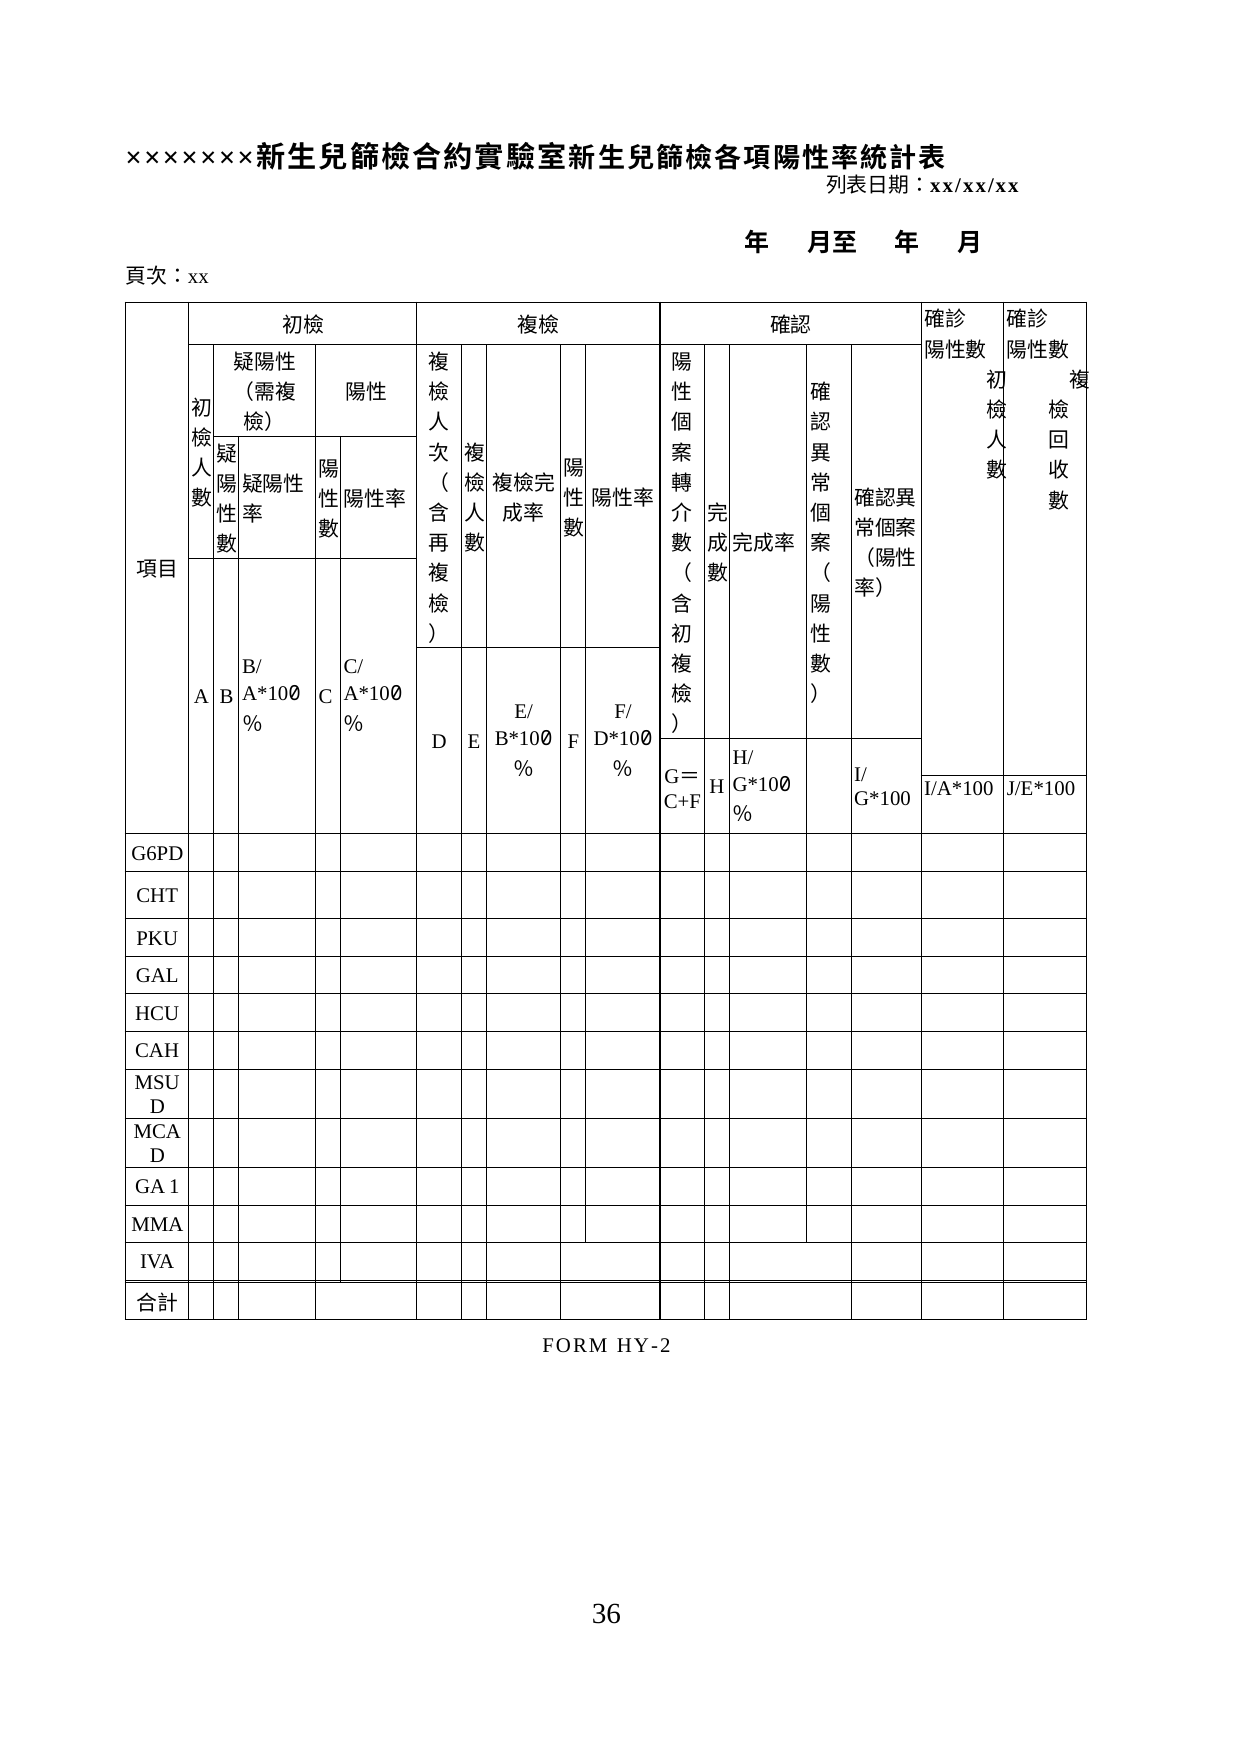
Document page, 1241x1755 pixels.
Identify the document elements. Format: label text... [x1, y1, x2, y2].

table_cell [417, 834, 461, 871]
table_cell [417, 1119, 461, 1167]
table_cell [730, 1243, 851, 1280]
table_cell [561, 994, 585, 1031]
table_cell [586, 1168, 659, 1204]
table_cell D [417, 648, 461, 833]
table_cell [1004, 1243, 1086, 1280]
table_cell [239, 1119, 315, 1167]
table_cell [1004, 919, 1086, 956]
table_cell [316, 1168, 340, 1204]
table_cell [561, 1206, 585, 1242]
table_cell [487, 994, 560, 1031]
table_cell [807, 739, 851, 833]
table_cell [1004, 872, 1086, 918]
table_cell [214, 1168, 238, 1204]
table_cell [561, 1032, 585, 1068]
table_cell 合計 [126, 1283, 188, 1319]
table_cell [214, 1243, 238, 1280]
table_cell [487, 1119, 560, 1167]
table_cell [316, 872, 340, 918]
table_cell G6PD [126, 834, 188, 871]
table_cell [239, 1206, 315, 1242]
table_cell 疑陽性率 [239, 437, 315, 558]
table_cell E/B*100％ [487, 648, 560, 833]
table_cell [1004, 1283, 1086, 1319]
table_cell [487, 919, 560, 956]
table_cell 陽性數 [561, 345, 585, 647]
table_cell [487, 1070, 560, 1118]
table_cell [730, 1070, 806, 1118]
table_cell [189, 834, 213, 871]
table_cell [214, 919, 238, 956]
table_cell [487, 872, 560, 918]
table_cell [852, 1168, 921, 1204]
table_cell 複檢完成率 [487, 345, 560, 647]
table_cell [922, 872, 1003, 918]
table_cell [417, 994, 461, 1031]
table_cell [586, 994, 659, 1031]
table_cell HCU [126, 994, 188, 1031]
table_cell [214, 1070, 238, 1118]
table_cell MSUD [126, 1070, 188, 1118]
table_cell [189, 957, 213, 993]
table_cell [586, 1070, 659, 1118]
table_cell [705, 1032, 729, 1068]
table_cell [462, 919, 486, 956]
table_cell IVA [126, 1243, 188, 1280]
table_cell B [214, 559, 238, 833]
table_cell [661, 919, 704, 956]
table_cell [661, 1168, 704, 1204]
table_cell [705, 872, 729, 918]
table_cell [922, 957, 1003, 993]
table_cell [189, 1283, 213, 1319]
table_cell [239, 1168, 315, 1204]
table_cell [316, 1283, 416, 1319]
table_cell [341, 1206, 416, 1242]
table_cell [316, 1119, 340, 1167]
table_cell [730, 994, 806, 1031]
table_cell [705, 834, 729, 871]
table_cell [852, 1119, 921, 1167]
text ×××××××新生兒篩檢合約實驗室新生兒篩檢各項陽性率統計表 列表日期：xx/xx/xx [125, 148, 1037, 198]
table_cell [462, 872, 486, 918]
table_cell [462, 1168, 486, 1204]
table_cell [730, 834, 806, 871]
table_cell C/A*100％ [341, 559, 416, 833]
table_cell [705, 1070, 729, 1118]
table_cell [852, 1070, 921, 1118]
table_cell [807, 1070, 851, 1118]
table_cell [239, 1032, 315, 1068]
table_cell PKU [126, 919, 188, 956]
table_cell [807, 834, 851, 871]
table_cell [341, 1070, 416, 1118]
table_cell [586, 872, 659, 918]
table_cell I/A*100 [922, 776, 1003, 833]
table_cell [341, 1243, 416, 1280]
table_cell [189, 1032, 213, 1068]
table_cell [922, 1243, 1003, 1280]
table_cell [705, 1168, 729, 1204]
table_header 確診 陽性數 初檢人數 [922, 303, 1003, 775]
table_cell [462, 1243, 486, 1280]
table_cell 完成率 [730, 345, 806, 738]
table_cell [807, 1119, 851, 1167]
table_cell H [705, 739, 729, 833]
table_cell [1004, 1070, 1086, 1118]
table_cell [341, 872, 416, 918]
table_cell [239, 1283, 315, 1319]
table_cell [661, 1283, 704, 1319]
table_cell [922, 834, 1003, 871]
table_cell [1004, 994, 1086, 1031]
table_cell [316, 919, 340, 956]
table_cell [1004, 957, 1086, 993]
table_cell [417, 1032, 461, 1068]
table_cell [239, 994, 315, 1031]
table_cell [586, 919, 659, 956]
table_cell 陽性率 [341, 437, 416, 558]
table_cell [487, 1243, 560, 1280]
table_cell [661, 1032, 704, 1068]
table_cell [705, 1243, 729, 1280]
table_cell [730, 1119, 806, 1167]
table_cell [922, 994, 1003, 1031]
table_cell [189, 994, 213, 1031]
table_cell [807, 1168, 851, 1204]
table_cell [341, 1119, 416, 1167]
table_cell [214, 1206, 238, 1242]
table_cell C [316, 559, 340, 833]
table_cell [462, 1032, 486, 1068]
table_cell 陽性數 [316, 437, 340, 558]
table_cell G＝C+F [661, 739, 704, 833]
table_cell [586, 834, 659, 871]
table_cell [462, 834, 486, 871]
table_cell MCAD [126, 1119, 188, 1167]
table_cell [730, 1032, 806, 1068]
table_cell [561, 1070, 585, 1118]
text FORM HY-2 [125, 1333, 1087, 1357]
table_cell CAH [126, 1032, 188, 1068]
table_cell [417, 1168, 461, 1204]
table_cell [417, 1243, 461, 1280]
table_cell 陽性 [316, 345, 416, 436]
table_cell [561, 834, 585, 871]
table_cell [852, 919, 921, 956]
table_cell [417, 1283, 461, 1319]
table_cell [561, 957, 585, 993]
table_cell [341, 994, 416, 1031]
table_cell [417, 1070, 461, 1118]
table_cell [487, 1168, 560, 1204]
table_cell [561, 872, 585, 918]
table_cell [316, 1206, 340, 1242]
table_cell [316, 1243, 340, 1280]
table_cell [316, 994, 340, 1031]
table_cell F [561, 648, 585, 833]
table_cell A [189, 559, 213, 833]
table_cell 疑陽性（需複檢） [214, 345, 315, 436]
table_cell [462, 1206, 486, 1242]
table_cell [730, 872, 806, 918]
table_cell [1004, 1168, 1086, 1204]
table_cell [189, 919, 213, 956]
table_cell F/D*100％ [586, 648, 659, 833]
table_cell I/G*100 [852, 739, 921, 833]
table_cell [922, 1168, 1003, 1204]
table_cell [661, 1243, 704, 1280]
table_cell H/G*100％ [730, 739, 806, 833]
table_cell [214, 834, 238, 871]
table_cell [705, 994, 729, 1031]
table_cell [214, 872, 238, 918]
table_cell [661, 872, 704, 918]
table_cell [730, 919, 806, 956]
table_cell [705, 919, 729, 956]
table_cell [922, 919, 1003, 956]
table_cell [417, 919, 461, 956]
table_cell E [462, 648, 486, 833]
table_cell [341, 919, 416, 956]
table_cell MMA [126, 1206, 188, 1242]
text 年 月至 年 月 頁次：xx [125, 223, 1087, 289]
table_cell [661, 957, 704, 993]
table_cell [922, 1070, 1003, 1118]
table_cell [1004, 834, 1086, 871]
table_cell [586, 1119, 659, 1167]
table_cell [239, 919, 315, 956]
table_cell [189, 1119, 213, 1167]
table_cell [316, 1032, 340, 1068]
table_cell [586, 1032, 659, 1068]
table_cell [316, 957, 340, 993]
table_cell [852, 834, 921, 871]
table_cell [462, 1119, 486, 1167]
table_cell [852, 994, 921, 1031]
table_cell [705, 1283, 729, 1319]
table_cell [922, 1206, 1003, 1242]
table_header 項目 [126, 303, 188, 833]
table_cell [1004, 1032, 1086, 1068]
table_cell [561, 1283, 659, 1319]
table_cell J/E*100 [1004, 776, 1086, 833]
table_header 複檢 [417, 303, 659, 344]
table_cell [462, 1070, 486, 1118]
table_cell [730, 1283, 851, 1319]
table_cell [189, 1206, 213, 1242]
table_cell [561, 1243, 659, 1280]
table_cell [852, 1283, 921, 1319]
table_cell [341, 1168, 416, 1204]
table_cell [487, 1032, 560, 1068]
table_cell [852, 957, 921, 993]
table_cell 陽性率 [586, 345, 659, 647]
table_cell [239, 1070, 315, 1118]
table_cell [852, 1032, 921, 1068]
table_cell [705, 1119, 729, 1167]
table_cell [189, 872, 213, 918]
table_cell [730, 957, 806, 993]
table_cell GA 1 [126, 1168, 188, 1204]
table_cell [1004, 1119, 1086, 1167]
table_cell [189, 1070, 213, 1118]
table_cell [341, 1032, 416, 1068]
table_cell [239, 872, 315, 918]
table_cell [922, 1283, 1003, 1319]
table_cell [807, 1206, 851, 1242]
table_cell [730, 1168, 806, 1204]
table_cell [807, 919, 851, 956]
table_cell [661, 994, 704, 1031]
table_cell 確認異常個案（陽性數） [807, 345, 851, 738]
table_cell [661, 1070, 704, 1118]
table_cell [561, 1168, 585, 1204]
table_cell [730, 1206, 806, 1242]
table_header 確診 陽性數 複檢回收數 [1004, 303, 1086, 775]
table_cell [807, 994, 851, 1031]
table_cell [417, 957, 461, 993]
table_cell [341, 834, 416, 871]
table_cell 完成數 [705, 345, 729, 738]
table_cell [586, 957, 659, 993]
table_cell 複檢人次（含再複檢） [417, 345, 461, 647]
table_cell [661, 1119, 704, 1167]
table_cell CHT [126, 872, 188, 918]
table_cell [214, 1119, 238, 1167]
table_cell [1004, 1206, 1086, 1242]
table_cell 疑陽性數 [214, 437, 238, 558]
table_cell [341, 957, 416, 993]
table_cell [487, 1283, 560, 1319]
table_cell [661, 1206, 704, 1242]
table_cell [239, 957, 315, 993]
table_cell 初檢人數 [189, 345, 213, 558]
table_cell [189, 1168, 213, 1204]
table_cell [462, 994, 486, 1031]
table_cell [922, 1119, 1003, 1167]
table_cell [487, 957, 560, 993]
table_header 初檢 [189, 303, 416, 344]
table_cell [239, 834, 315, 871]
table_cell [214, 1283, 238, 1319]
table_cell [661, 834, 704, 871]
table_cell [214, 1032, 238, 1068]
table_cell [852, 872, 921, 918]
table_cell 陽性個案轉介數（含初複檢） [661, 345, 704, 738]
table_cell [417, 1206, 461, 1242]
table_cell [487, 834, 560, 871]
table_cell [417, 872, 461, 918]
table_cell [807, 957, 851, 993]
table_cell [561, 1119, 585, 1167]
table_cell [189, 1243, 213, 1280]
table_cell [462, 1283, 486, 1319]
table_cell [922, 1032, 1003, 1068]
table_header 確認 [661, 303, 921, 344]
table_cell [705, 1206, 729, 1242]
table_cell 複檢人數 [462, 345, 486, 647]
table_cell [487, 1206, 560, 1242]
table_cell [214, 994, 238, 1031]
table_cell [705, 957, 729, 993]
table_cell [807, 1032, 851, 1068]
table_cell [316, 834, 340, 871]
table_cell GAL [126, 957, 188, 993]
table_cell [316, 1070, 340, 1118]
table_cell [852, 1206, 921, 1242]
table_cell [214, 957, 238, 993]
table_cell 確認異常個案（陽性率） [852, 345, 921, 738]
table_cell B/A*100％ [239, 559, 315, 833]
table_cell [852, 1243, 921, 1280]
table_cell [807, 872, 851, 918]
table_cell [239, 1243, 315, 1280]
table_cell [586, 1206, 659, 1242]
table_cell [561, 919, 585, 956]
table_cell [462, 957, 486, 993]
